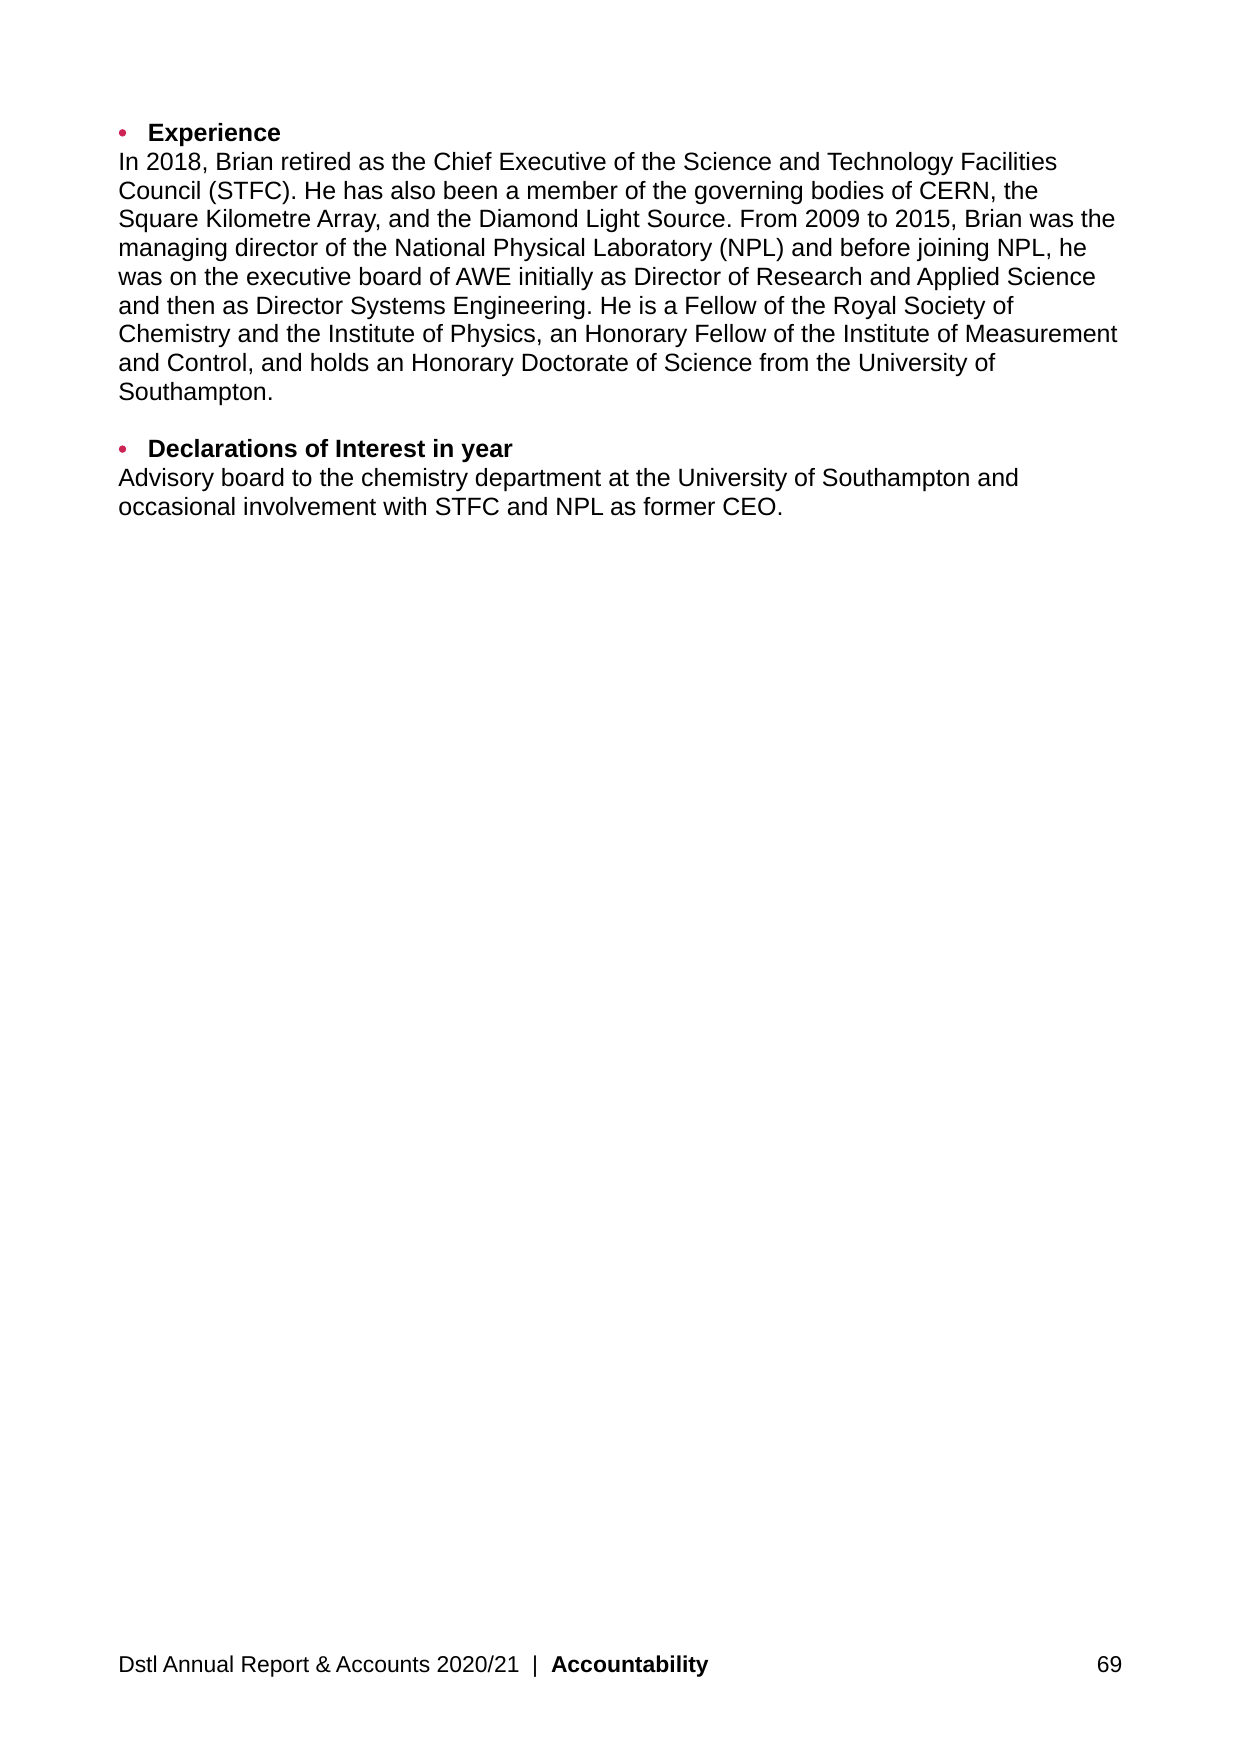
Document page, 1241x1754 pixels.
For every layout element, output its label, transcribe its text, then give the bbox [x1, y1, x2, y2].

list Experience [118, 118, 1122, 147]
text Advisory board to the chemistry department at the University of Southampton and occasional involvement with STFC and NPL as former CEO. [118, 463, 1122, 521]
list Declarations of Interest in year [118, 434, 1122, 463]
text In 2018, Brian retired as the Chief Executive of the Science and Technology Facilities Council (STFC). He has also been a member of the governing bodies of CERN, the Square Kilometre Array, and the Diamond Light Source. From 2009 to 2015, Brian was the managing director of the National Physical Laboratory (NPL) and before joining NPL, he was on the executive board of AWE initially as Director of Research and Applied Science and then as Director Systems Engineering. He is a Fellow of the Royal Society of Chemistry and the Institute of Physics, an Honorary Fellow of the Institute of Measurement and Control, and holds an Honorary Doctorate of Science from the University of Southampton. [118, 147, 1122, 406]
